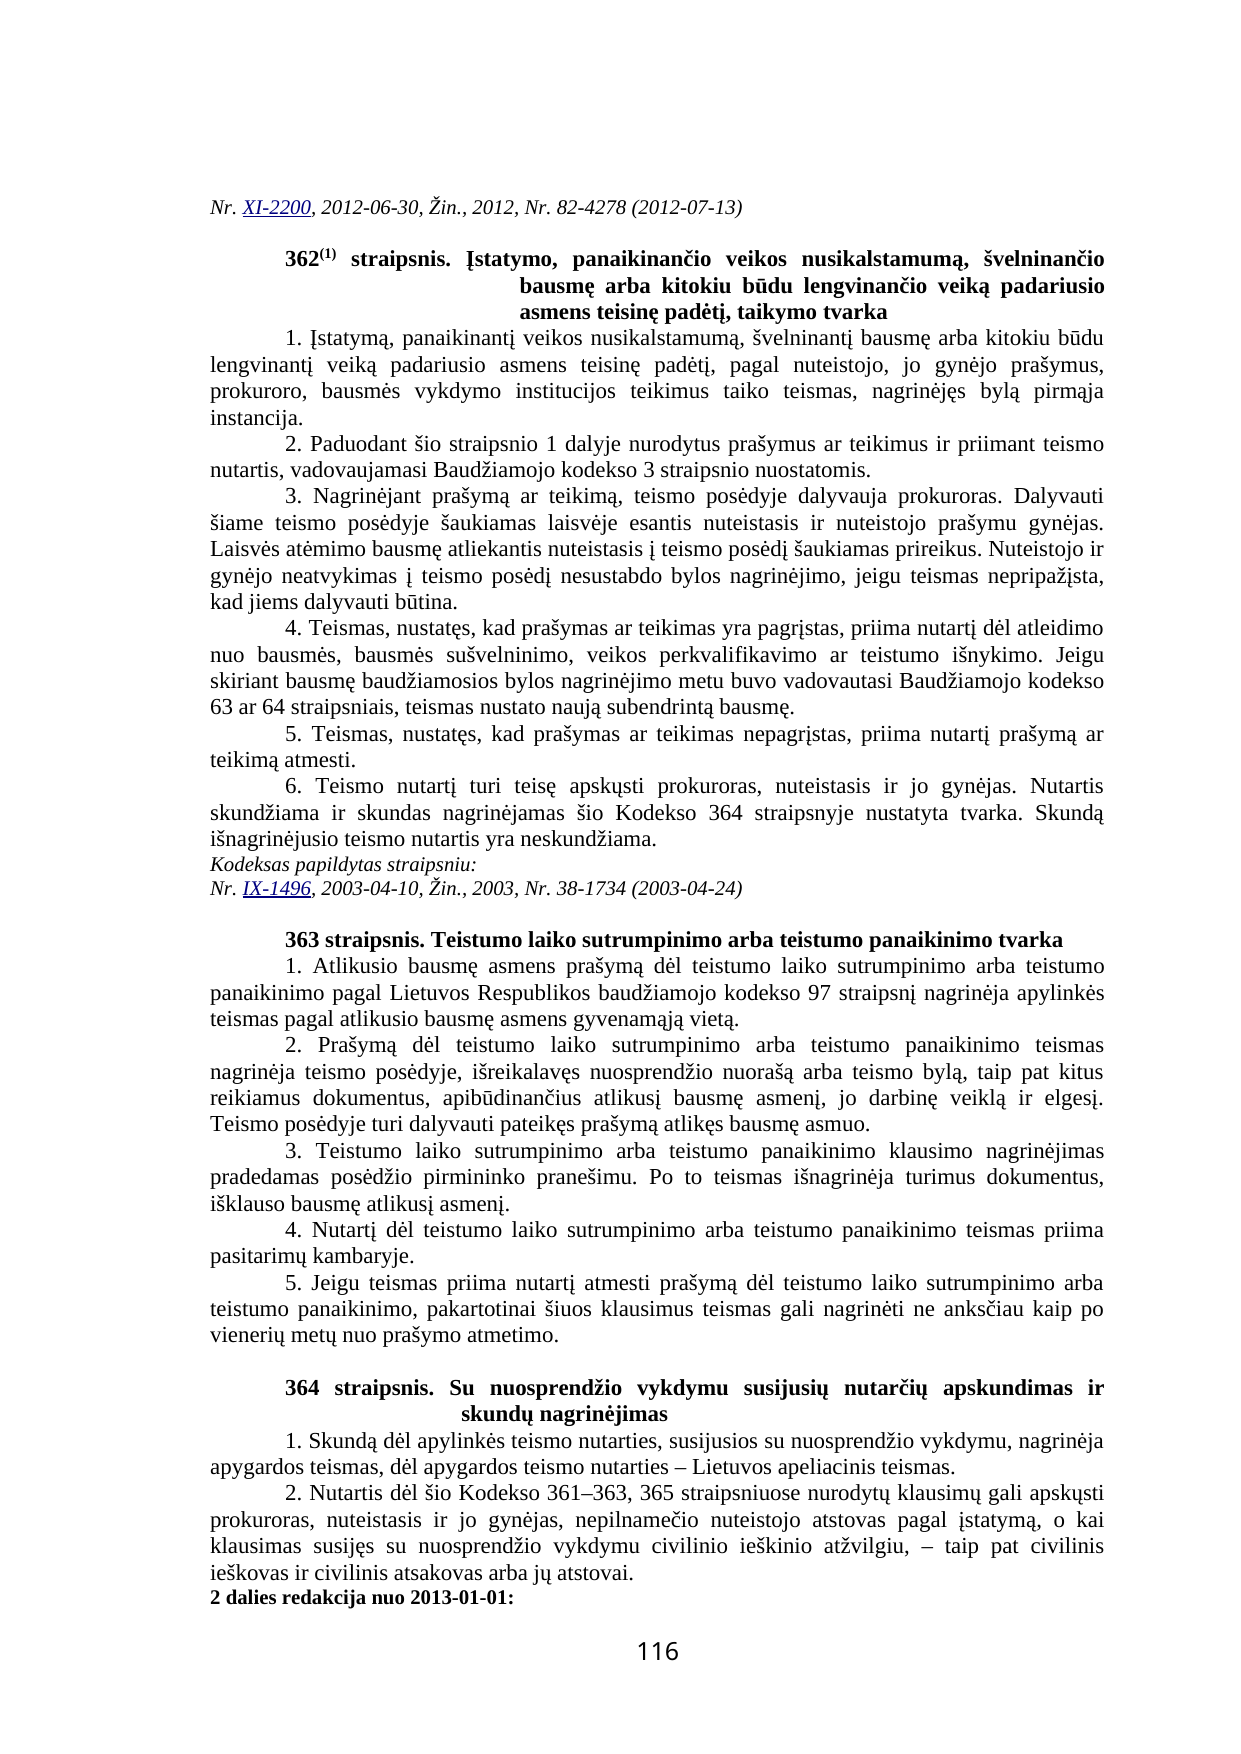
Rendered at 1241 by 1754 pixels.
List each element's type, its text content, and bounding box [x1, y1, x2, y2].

text 6. Teismo nutartį turi teisę apskųsti prokuroras, nuteistasis ir jo gynėjas. Nutartis skundžiama ir skundas nagrinėjamas šio Kodekso 364 straipsnyje nustatyta tvarka. Skundą išnagrinėjusio teismo nutartis yra neskundžiama. [210, 772, 1106, 852]
text Nr. XI-2200, 2012-06-30, Žin., 2012, Nr. 82-4278 (2012-07-13) [210, 195, 1106, 219]
text 1. Skundą dėl apylinkės teismo nutarties, susijusios su nuosprendžio vykdymu, nagrinėja apygardos teismas, dėl apygardos teismo nutarties – Lietuvos apeliacinis teismas. [210, 1427, 1106, 1479]
text Nr. IX-1496, 2003-04-10, Žin., 2003, Nr. 38-1734 (2003-04-24) [210, 876, 1106, 900]
text 2 dalies redakcija nuo 2013-01-01: [210, 1585, 1106, 1609]
text 364 straipsnis. Su nuosprendžio vykdymu susijusių nutarčių apskundimas ir skundų nagrinėjimas [285, 1374, 1106, 1427]
text 3. Nagrinėjant prašymą ar teikimą, teismo posėdyje dalyvauja prokuroras. Dalyvauti šiame teismo posėdyje šaukiamas laisvėje esantis nuteistasis ir nuteistojo prašymu gynėjas. Laisvės atėmimo bausmę atliekantis nuteistasis į teismo posėdį šaukiamas prireikus. Nuteistojo ir gynėjo neatvykimas į teismo posėdį nesustabdo bylos nagrinėjimo, jeigu teismas nepripažįsta, kad jiems dalyvauti būtina. [210, 483, 1106, 614]
text 4. Nutartį dėl teistumo laiko sutrumpinimo arba teistumo panaikinimo teismas priima pasitarimų kambaryje. [210, 1216, 1106, 1269]
text 5. Jeigu teismas priima nutartį atmesti prašymą dėl teistumo laiko sutrumpinimo arba teistumo panaikinimo, pakartotinai šiuos klausimus teismas gali nagrinėti ne anksčiau kaip po vienerių metų nuo prašymo atmetimo. [210, 1269, 1106, 1348]
text 1. Atlikusio bausmę asmens prašymą dėl teistumo laiko sutrumpinimo arba teistumo panaikinimo pagal Lietuvos Respublikos baudžiamojo kodekso 97 straipsnį nagrinėja apylinkės teismas pagal atlikusio bausmę asmens gyvenamąją vietą. [210, 952, 1106, 1031]
text 4. Teismas, nustatęs, kad prašymas ar teikimas yra pagrįstas, priima nutartį dėl atleidimo nuo bausmės, bausmės sušvelninimo, veikos perkvalifikavimo ar teistumo išnykimo. Jeigu skiriant bausmę baudžiamosios bylos nagrinėjimo metu buvo vadovautasi Baudžiamojo kodekso 63 ar 64 straipsniais, teismas nustato naują subendrintą bausmę. [210, 614, 1106, 720]
text 3. Teistumo laiko sutrumpinimo arba teistumo panaikinimo klausimo nagrinėjimas pradedamas posėdžio pirmininko pranešimu. Po to teismas išnagrinėja turimus dokumentus, išklauso bausmę atlikusį asmenį. [210, 1137, 1106, 1216]
text 363 straipsnis. Teistumo laiko sutrumpinimo arba teistumo panaikinimo tvarka [285, 926, 1106, 952]
text 1. Įstatymą, panaikinantį veikos nusikalstamumą, švelninantį bausmę arba kitokiu būdu lengvinantį veiką padariusio asmens teisinę padėtį, pagal nuteistojo, jo gynėjo prašymus, prokuroro, bausmės vykdymo institucijos teikimus taiko teismas, nagrinėjęs bylą pirmąja instancija. [210, 324, 1106, 430]
text 2. Paduodant šio straipsnio 1 dalyje nurodytus prašymus ar teikimus ir priimant teismo nutartis, vadovaujamasi Baudžiamojo kodekso 3 straipsnio nuostatomis. [210, 430, 1106, 483]
text 2. Nutartis dėl šio Kodekso 361–363, 365 straipsniuose nurodytų klausimų gali apskųsti prokuroras, nuteistasis ir jo gynėjas, nepilnamečio nuteistojo atstovas pagal įstatymą, o kai klausimas susijęs su nuosprendžio vykdymu civilinio ieškinio atžvilgiu, – taip pat civilinis ieškovas ir civilinis atsakovas arba jų atstovai. [210, 1479, 1106, 1585]
text 362(1) straipsnis. Įstatymo, panaikinančio veikos nusikalstamumą, švelninančio bausmę arba kitokiu būdu lengvinančio veiką padariusio asmens teisinę padėtį, taikymo tvarka [285, 245, 1106, 324]
text 5. Teismas, nustatęs, kad prašymas ar teikimas nepagrįstas, priima nutartį prašymą ar teikimą atmesti. [210, 720, 1106, 772]
text 2. Prašymą dėl teistumo laiko sutrumpinimo arba teistumo panaikinimo teismas nagrinėja teismo posėdyje, išreikalavęs nuosprendžio nuorašą arba teismo bylą, taip pat kitus reikiamus dokumentus, apibūdinančius atlikusį bausmę asmenį, jo darbinę veiklą ir elgesį. Teismo posėdyje turi dalyvauti pateikęs prašymą atlikęs bausmę asmuo. [210, 1031, 1106, 1137]
text Kodeksas papildytas straipsniu: [210, 852, 1106, 876]
